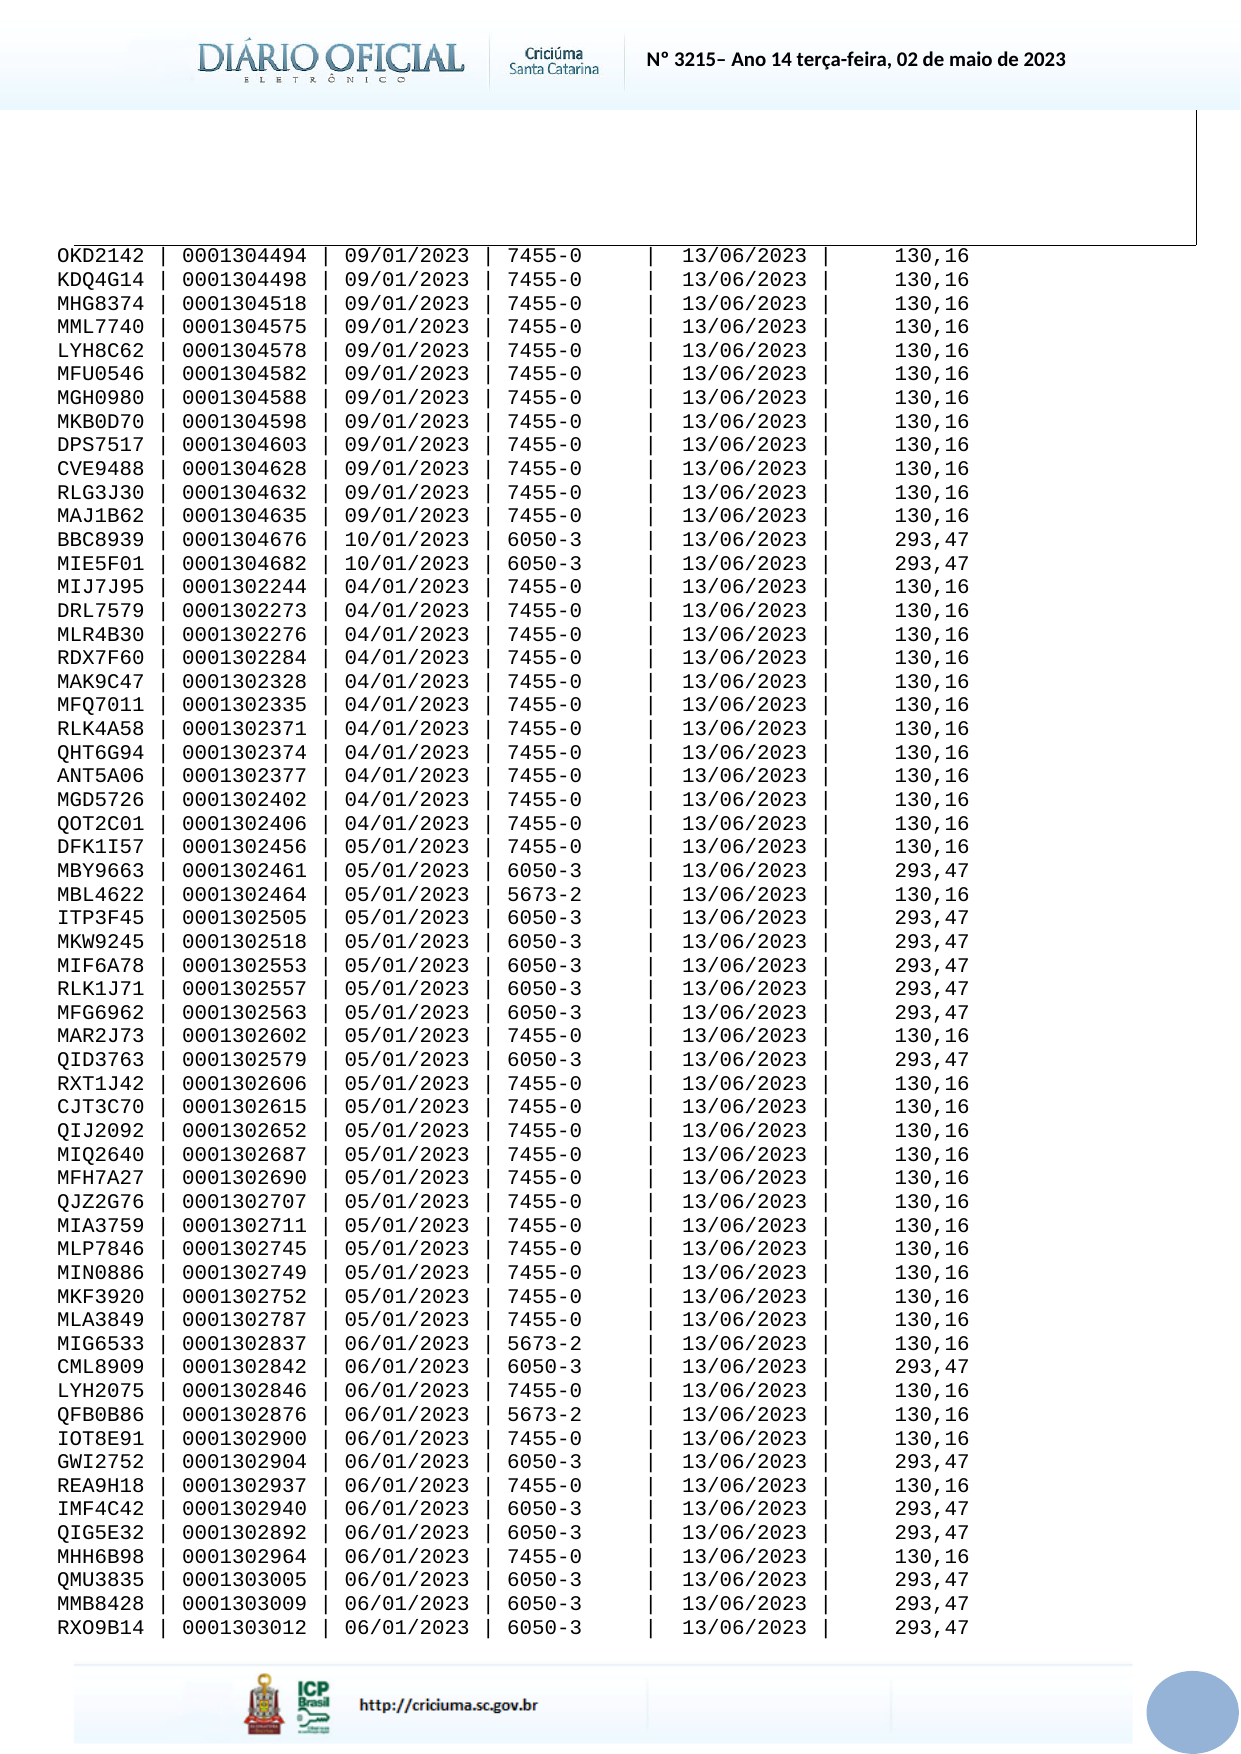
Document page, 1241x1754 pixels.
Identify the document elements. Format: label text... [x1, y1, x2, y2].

text MGD5726 | 0001302402 | 04/01/2023 | 7455-0 | 13/06/2023 | 130,16 [44, 789, 1196, 813]
text RDX7F60 | 0001302284 | 04/01/2023 | 7455-0 | 13/06/2023 | 130,16 [44, 647, 1196, 671]
text CVE9488 | 0001304628 | 09/01/2023 | 7455-0 | 13/06/2023 | 130,16 [44, 458, 1196, 482]
text MKW9245 | 0001302518 | 05/01/2023 | 6050-3 | 13/06/2023 | 293,47 [44, 931, 1196, 954]
text MML7740 | 0001304575 | 09/01/2023 | 7455-0 | 13/06/2023 | 130,16 [44, 316, 1196, 340]
text GWI2752 | 0001302904 | 06/01/2023 | 6050-3 | 13/06/2023 | 293,47 [44, 1451, 1196, 1475]
text MBL4622 | 0001302464 | 05/01/2023 | 5673-2 | 13/06/2023 | 130,16 [44, 884, 1196, 907]
text OKD2142 | 0001304494 | 09/01/2023 | 7455-0 | 13/06/2023 | 130,16 [44, 245, 1196, 269]
text MHH6B98 | 0001302964 | 06/01/2023 | 7455-0 | 13/06/2023 | 130,16 [44, 1546, 1196, 1569]
text MHG8374 | 0001304518 | 09/01/2023 | 7455-0 | 13/06/2023 | 130,16 [44, 292, 1196, 316]
text MMB8428 | 0001303009 | 06/01/2023 | 6050-3 | 13/06/2023 | 293,47 [44, 1593, 1196, 1617]
text MIF6A78 | 0001302553 | 05/01/2023 | 6050-3 | 13/06/2023 | 293,47 [44, 954, 1196, 978]
text BBC8939 | 0001304676 | 10/01/2023 | 6050-3 | 13/06/2023 | 293,47 [44, 529, 1196, 553]
text RLK4A58 | 0001302371 | 04/01/2023 | 7455-0 | 13/06/2023 | 130,16 [44, 718, 1196, 742]
text MFU0546 | 0001304582 | 09/01/2023 | 7455-0 | 13/06/2023 | 130,16 [44, 363, 1196, 387]
text CJT3C70 | 0001302615 | 05/01/2023 | 7455-0 | 13/06/2023 | 130,16 [44, 1096, 1196, 1120]
text MLA3849 | 0001302787 | 05/01/2023 | 7455-0 | 13/06/2023 | 130,16 [44, 1309, 1196, 1333]
text QFB0B86 | 0001302876 | 06/01/2023 | 5673-2 | 13/06/2023 | 130,16 [44, 1404, 1196, 1427]
text MIN0886 | 0001302749 | 05/01/2023 | 7455-0 | 13/06/2023 | 130,16 [44, 1262, 1196, 1286]
text MLR4B30 | 0001302276 | 04/01/2023 | 7455-0 | 13/06/2023 | 130,16 [44, 623, 1196, 647]
text MFQ7011 | 0001302335 | 04/01/2023 | 7455-0 | 13/06/2023 | 130,16 [44, 694, 1196, 718]
text QIG5E32 | 0001302892 | 06/01/2023 | 6050-3 | 13/06/2023 | 293,47 [44, 1522, 1196, 1546]
text QHT6G94 | 0001302374 | 04/01/2023 | 7455-0 | 13/06/2023 | 130,16 [44, 742, 1196, 765]
text DFK1I57 | 0001302456 | 05/01/2023 | 7455-0 | 13/06/2023 | 130,16 [44, 836, 1196, 860]
text QMU3835 | 0001303005 | 06/01/2023 | 6050-3 | 13/06/2023 | 293,47 [44, 1569, 1196, 1593]
text MFH7A27 | 0001302690 | 05/01/2023 | 7455-0 | 13/06/2023 | 130,16 [44, 1167, 1196, 1191]
text MIJ7J95 | 0001302244 | 04/01/2023 | 7455-0 | 13/06/2023 | 130,16 [44, 576, 1196, 600]
text RXO9B14 | 0001303012 | 06/01/2023 | 6050-3 | 13/06/2023 | 293,47 [44, 1617, 1196, 1640]
text MIA3759 | 0001302711 | 05/01/2023 | 7455-0 | 13/06/2023 | 130,16 [44, 1215, 1196, 1238]
text MGH0980 | 0001304588 | 09/01/2023 | 7455-0 | 13/06/2023 | 130,16 [44, 387, 1196, 411]
text MIE5F01 | 0001304682 | 10/01/2023 | 6050-3 | 13/06/2023 | 293,47 [44, 553, 1196, 576]
text IMF4C42 | 0001302940 | 06/01/2023 | 6050-3 | 13/06/2023 | 293,47 [44, 1498, 1196, 1522]
text MIQ2640 | 0001302687 | 05/01/2023 | 7455-0 | 13/06/2023 | 130,16 [44, 1144, 1196, 1167]
text KDQ4G14 | 0001304498 | 09/01/2023 | 7455-0 | 13/06/2023 | 130,16 [44, 269, 1196, 292]
text DRL7579 | 0001302273 | 04/01/2023 | 7455-0 | 13/06/2023 | 130,16 [44, 600, 1196, 623]
text MAK9C47 | 0001302328 | 04/01/2023 | 7455-0 | 13/06/2023 | 130,16 [44, 671, 1196, 694]
text MBY9663 | 0001302461 | 05/01/2023 | 6050-3 | 13/06/2023 | 293,47 [44, 860, 1196, 884]
text IOT8E91 | 0001302900 | 06/01/2023 | 7455-0 | 13/06/2023 | 130,16 [44, 1427, 1196, 1451]
text QID3763 | 0001302579 | 05/01/2023 | 6050-3 | 13/06/2023 | 293,47 [44, 1049, 1196, 1073]
text MFG6962 | 0001302563 | 05/01/2023 | 6050-3 | 13/06/2023 | 293,47 [44, 1002, 1196, 1026]
text LYH2075 | 0001302846 | 06/01/2023 | 7455-0 | 13/06/2023 | 130,16 [44, 1380, 1196, 1404]
text ANT5A06 | 0001302377 | 04/01/2023 | 7455-0 | 13/06/2023 | 130,16 [44, 765, 1196, 789]
text QJZ2G76 | 0001302707 | 05/01/2023 | 7455-0 | 13/06/2023 | 130,16 [44, 1191, 1196, 1215]
text REA9H18 | 0001302937 | 06/01/2023 | 7455-0 | 13/06/2023 | 130,16 [44, 1475, 1196, 1498]
text QOT2C01 | 0001302406 | 04/01/2023 | 7455-0 | 13/06/2023 | 130,16 [44, 813, 1196, 836]
text CML8909 | 0001302842 | 06/01/2023 | 6050-3 | 13/06/2023 | 293,47 [44, 1357, 1196, 1380]
text MIG6533 | 0001302837 | 06/01/2023 | 5673-2 | 13/06/2023 | 130,16 [44, 1333, 1196, 1357]
text MKB0D70 | 0001304598 | 09/01/2023 | 7455-0 | 13/06/2023 | 130,16 [44, 411, 1196, 434]
text RLK1J71 | 0001302557 | 05/01/2023 | 6050-3 | 13/06/2023 | 293,47 [44, 978, 1196, 1002]
text LYH8C62 | 0001304578 | 09/01/2023 | 7455-0 | 13/06/2023 | 130,16 [44, 340, 1196, 363]
text MKF3920 | 0001302752 | 05/01/2023 | 7455-0 | 13/06/2023 | 130,16 [44, 1286, 1196, 1309]
text ITP3F45 | 0001302505 | 05/01/2023 | 6050-3 | 13/06/2023 | 293,47 [44, 907, 1196, 931]
text RLG3J30 | 0001304632 | 09/01/2023 | 7455-0 | 13/06/2023 | 130,16 [44, 482, 1196, 505]
text QIJ2092 | 0001302652 | 05/01/2023 | 7455-0 | 13/06/2023 | 130,16 [44, 1120, 1196, 1144]
text MLP7846 | 0001302745 | 05/01/2023 | 7455-0 | 13/06/2023 | 130,16 [44, 1238, 1196, 1262]
text MAJ1B62 | 0001304635 | 09/01/2023 | 7455-0 | 13/06/2023 | 130,16 [44, 505, 1196, 529]
text RXT1J42 | 0001302606 | 05/01/2023 | 7455-0 | 13/06/2023 | 130,16 [44, 1073, 1196, 1096]
text MAR2J73 | 0001302602 | 05/01/2023 | 7455-0 | 13/06/2023 | 130,16 [44, 1026, 1196, 1049]
text DPS7517 | 0001304603 | 09/01/2023 | 7455-0 | 13/06/2023 | 130,16 [44, 434, 1196, 458]
